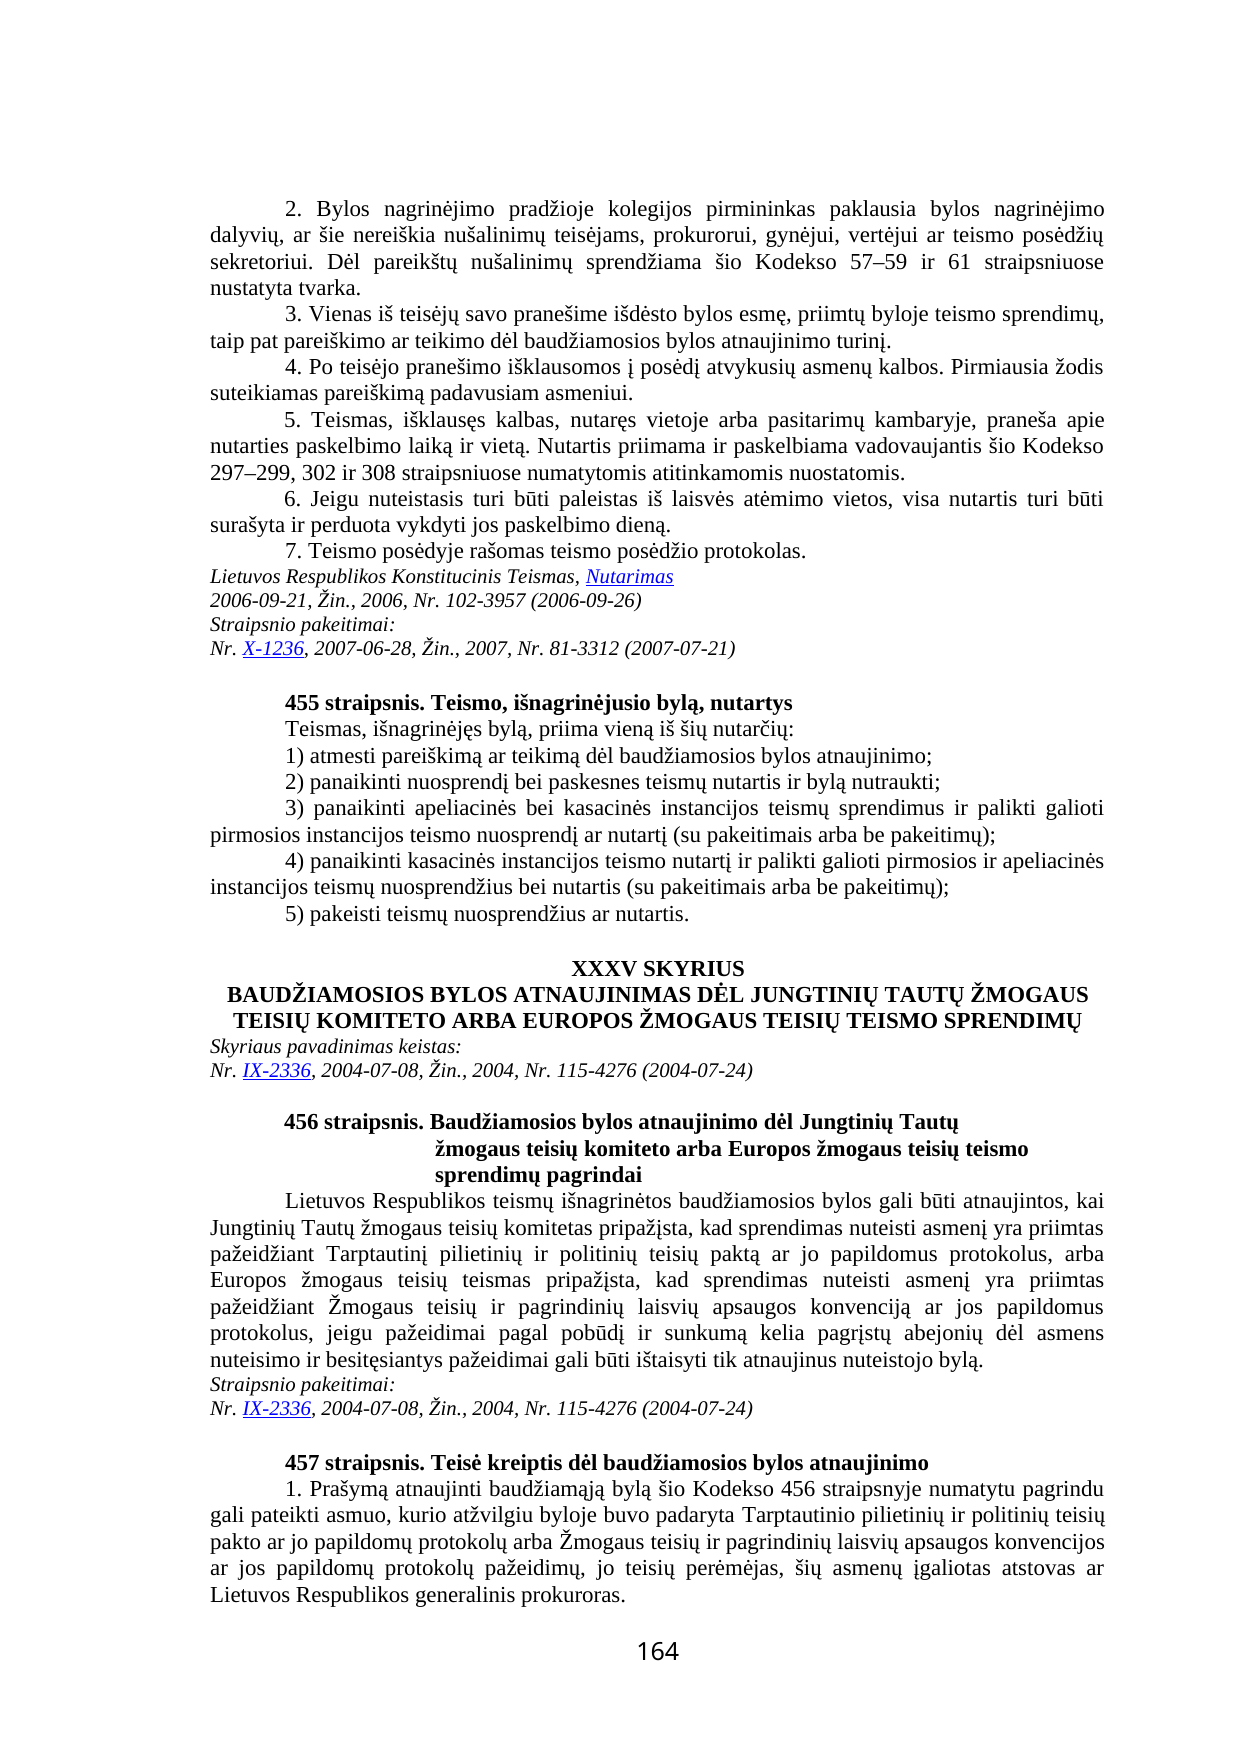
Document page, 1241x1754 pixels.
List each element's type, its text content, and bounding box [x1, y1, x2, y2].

text Nr. X-1236, 2007-06-28, Žin., 2007, Nr. 81-3312 (2007-07-21) [210, 636, 1106, 660]
text 1) atmesti pareiškimą ar teikimą dėl baudžiamosios bylos atnaujinimo; [210, 742, 1106, 768]
text 5. Teismas, išklausęs kalbas, nutaręs vietoje arba pasitarimų kambaryje, praneša apie nutarties paskelbimo laiką ir vietą. Nutartis priimama ir paskelbiama vadovaujantis šio Kodekso 297–299, 302 ir 308 straipsniuose numatytomis atitinkamomis nuostatomis. [210, 406, 1106, 485]
text 455 straipsnis. Teismo, išnagrinėjusio bylą, nutartys [210, 689, 1106, 715]
text 3) panaikinti apeliacinės bei kasacinės instancijos teismų sprendimus ir palikti galioti pirmosios instancijos teismo nuosprendį ar nutartį (su pakeitimais arba be pakeitimų); [210, 794, 1106, 847]
text 2. Bylos nagrinėjimo pradžioje kolegijos pirmininkas paklausia bylos nagrinėjimo dalyvių, ar šie nereiškia nušalinimų teisėjams, prokurorui, gynėjui, vertėjui ar teismo posėdžių sekretoriui. Dėl pareikštų nušalinimų sprendžiama šio Kodekso 57–59 ir 61 straipsniuose nustatyta tvarka. [210, 195, 1106, 300]
text 457 straipsnis. Teisė kreiptis dėl baudžiamosios bylos atnaujinimo [210, 1449, 1106, 1475]
text sprendimų pagrindai [360, 1161, 1106, 1187]
text 2) panaikinti nuosprendį bei paskesnes teismų nutartis ir bylą nutraukti; [210, 768, 1106, 794]
text XXXV SKYRIUS [210, 955, 1106, 981]
text Nr. IX-2336, 2004-07-08, Žin., 2004, Nr. 115-4276 (2004-07-24) [210, 1396, 1106, 1420]
text 1. Prašymą atnaujinti baudžiamąją bylą šio Kodekso 456 straipsnyje numatytu pagrindu gali pateikti asmuo, kurio atžvilgiu byloje buvo padaryta Tarptautinio pilietinių ir politinių teisių pakto ar jo papildomų protokolų arba Žmogaus teisių ir pagrindinių laisvių apsaugos konvencijos ar jos papildomų protokolų pažeidimų, jo teisių perėmėjas, šių asmenų įgaliotas atstovas ar Lietuvos Respublikos generalinis prokuroras. [210, 1475, 1106, 1607]
text Lietuvos Respublikos Konstitucinis Teismas, Nutarimas [210, 564, 1106, 588]
text Straipsnio pakeitimai: [210, 612, 1106, 636]
text BAUDŽIAMOSIOS BYLOS ATNAUJINIMAS DĖL JUNGTINIŲ TAUTŲ ŽMOGAUS TEISIŲ KOMITETO ARBA EUROPOS ŽMOGAUS TEISIŲ TEISMO SPRENDIMŲ [210, 981, 1106, 1034]
text Skyriaus pavadinimas keistas: [210, 1034, 1106, 1058]
text Teismas, išnagrinėjęs bylą, priima vieną iš šių nutarčių: [210, 715, 1106, 742]
text 7. Teismo posėdyje rašomas teismo posėdžio protokolas. [210, 538, 1106, 564]
text 4) panaikinti kasacinės instancijos teismo nutartį ir palikti galioti pirmosios ir apeliacinės instancijos teismų nuosprendžius bei nutartis (su pakeitimais arba be pakeitimų); [210, 847, 1106, 900]
text žmogaus teisių komiteto arba Europos žmogaus teisių teismo [360, 1135, 1106, 1161]
text 456 straipsnis. Baudžiamosios bylos atnaujinimo dėl Jungtinių Tautų [210, 1108, 1106, 1135]
text Nr. IX-2336, 2004-07-08, Žin., 2004, Nr. 115-4276 (2004-07-24) [210, 1058, 1106, 1082]
text 5) pakeisti teismų nuosprendžius ar nutartis. [210, 900, 1106, 926]
text Lietuvos Respublikos teismų išnagrinėtos baudžiamosios bylos gali būti atnaujintos, kai Jungtinių Tautų žmogaus teisių komitetas pripažįsta, kad sprendimas nuteisti asmenį yra priimtas pažeidžiant Tarptautinį pilietinių ir politinių teisių paktą ar jo papildomus protokolus, arba Europos žmogaus teisių teismas pripažįsta, kad sprendimas nuteisti asmenį yra priimtas pažeidžiant Žmogaus teisių ir pagrindinių laisvių apsaugos konvenciją ar jos papildomus protokolus, jeigu pažeidimai pagal pobūdį ir sunkumą kelia pagrįstų abejonių dėl asmens nuteisimo ir besitęsiantys pažeidimai gali būti ištaisyti tik atnaujinus nuteistojo bylą. [210, 1187, 1106, 1372]
text 4. Po teisėjo pranešimo išklausomos į posėdį atvykusių asmenų kalbos. Pirmiausia žodis suteikiamas pareiškimą padavusiam asmeniui. [210, 353, 1106, 406]
text 3. Vienas iš teisėjų savo pranešime išdėsto bylos esmę, priimtų byloje teismo sprendimų, taip pat pareiškimo ar teikimo dėl baudžiamosios bylos atnaujinimo turinį. [210, 300, 1106, 353]
text 6. Jeigu nuteistasis turi būti paleistas iš laisvės atėmimo vietos, visa nutartis turi būti surašyta ir perduota vykdyti jos paskelbimo dieną. [210, 485, 1106, 538]
text Straipsnio pakeitimai: [210, 1372, 1106, 1396]
text 2006-09-21, Žin., 2006, Nr. 102-3957 (2006-09-26) [210, 588, 1106, 612]
